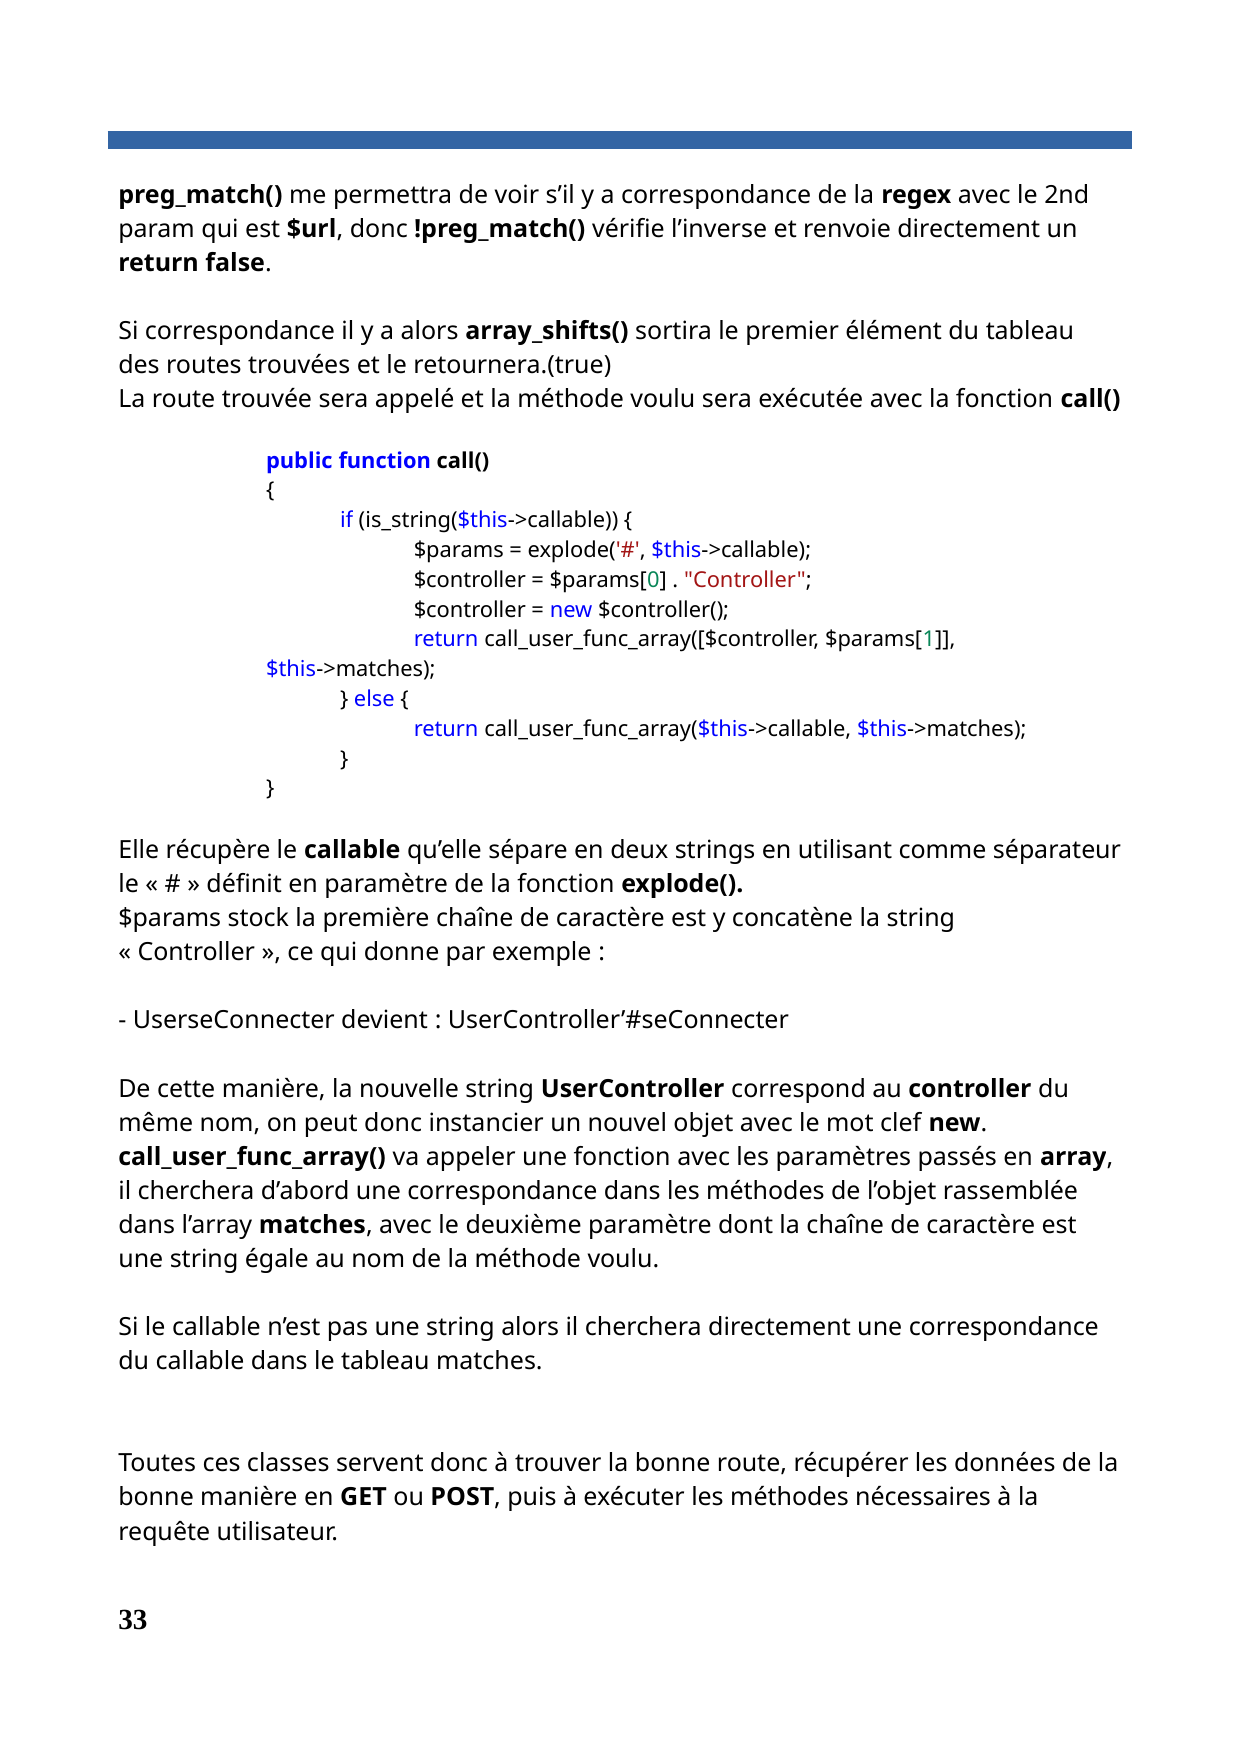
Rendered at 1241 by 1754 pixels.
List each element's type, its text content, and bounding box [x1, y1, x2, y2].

text Si le callable n’est pas une string alors il cherchera directement une correspondance du callable dans le tableau matches. [118, 1309, 1122, 1377]
text { [118, 474, 1122, 504]
text $params stock la première chaîne de caractère est y concatène la string « Controller », ce qui donne par exemple : [118, 900, 1122, 968]
text $controller = $params[0] . "Controller"; [118, 564, 1122, 593]
text return call_user_func_array($this->callable, $this->matches); [118, 713, 1122, 742]
text Elle récupère le callable qu’elle sépare en deux strings en utilisant comme séparateur le « # » définit en paramètre de la fonction explode(). [118, 832, 1122, 900]
text } [118, 742, 1122, 772]
text - UserseConnecter devient : UserController’#seConnecter [118, 1002, 1122, 1036]
text return call_user_func_array([$controller, $params[1]], $this->matches); [118, 623, 1122, 683]
text call_user_func_array() va appeler une fonction avec les paramètres passés en array, il cherchera d’abord une correspondance dans les méthodes de l’objet rassemblée dans l’array matches, avec le deuxième paramètre dont la chaîne de caractère est une string égale au nom de la méthode voulu. [118, 1138, 1122, 1275]
text public function call() [118, 444, 1122, 474]
text La route trouvée sera appelé et la méthode voulu sera exécutée avec la fonction call() [118, 381, 1122, 415]
text Toutes ces classes servent donc à trouver la bonne route, récupérer les données de la bonne manière en GET ou POST, puis à exécuter les méthodes nécessaires à la requête utilisateur. [118, 1445, 1122, 1547]
text De cette manière, la nouvelle string UserController correspond au controller du même nom, on peut donc instancier un nouvel objet avec le mot clef new. [118, 1070, 1122, 1138]
text preg_match() me permettra de voir s’il y a correspondance de la regex avec le 2nd param qui est $url, donc !preg_match() vérifie l’inverse et renvoie directement un return false. [118, 176, 1122, 278]
text } else { [118, 683, 1122, 713]
text $params = explode('#', $this->callable); [118, 534, 1122, 564]
text $controller = new $controller(); [118, 593, 1122, 623]
text if (is_string($this->callable)) { [118, 504, 1122, 534]
text } [118, 772, 1122, 802]
text Si correspondance il y a alors array_shifts() sortira le premier élément du tableau des routes trouvées et le retournera.(true) [118, 313, 1122, 381]
